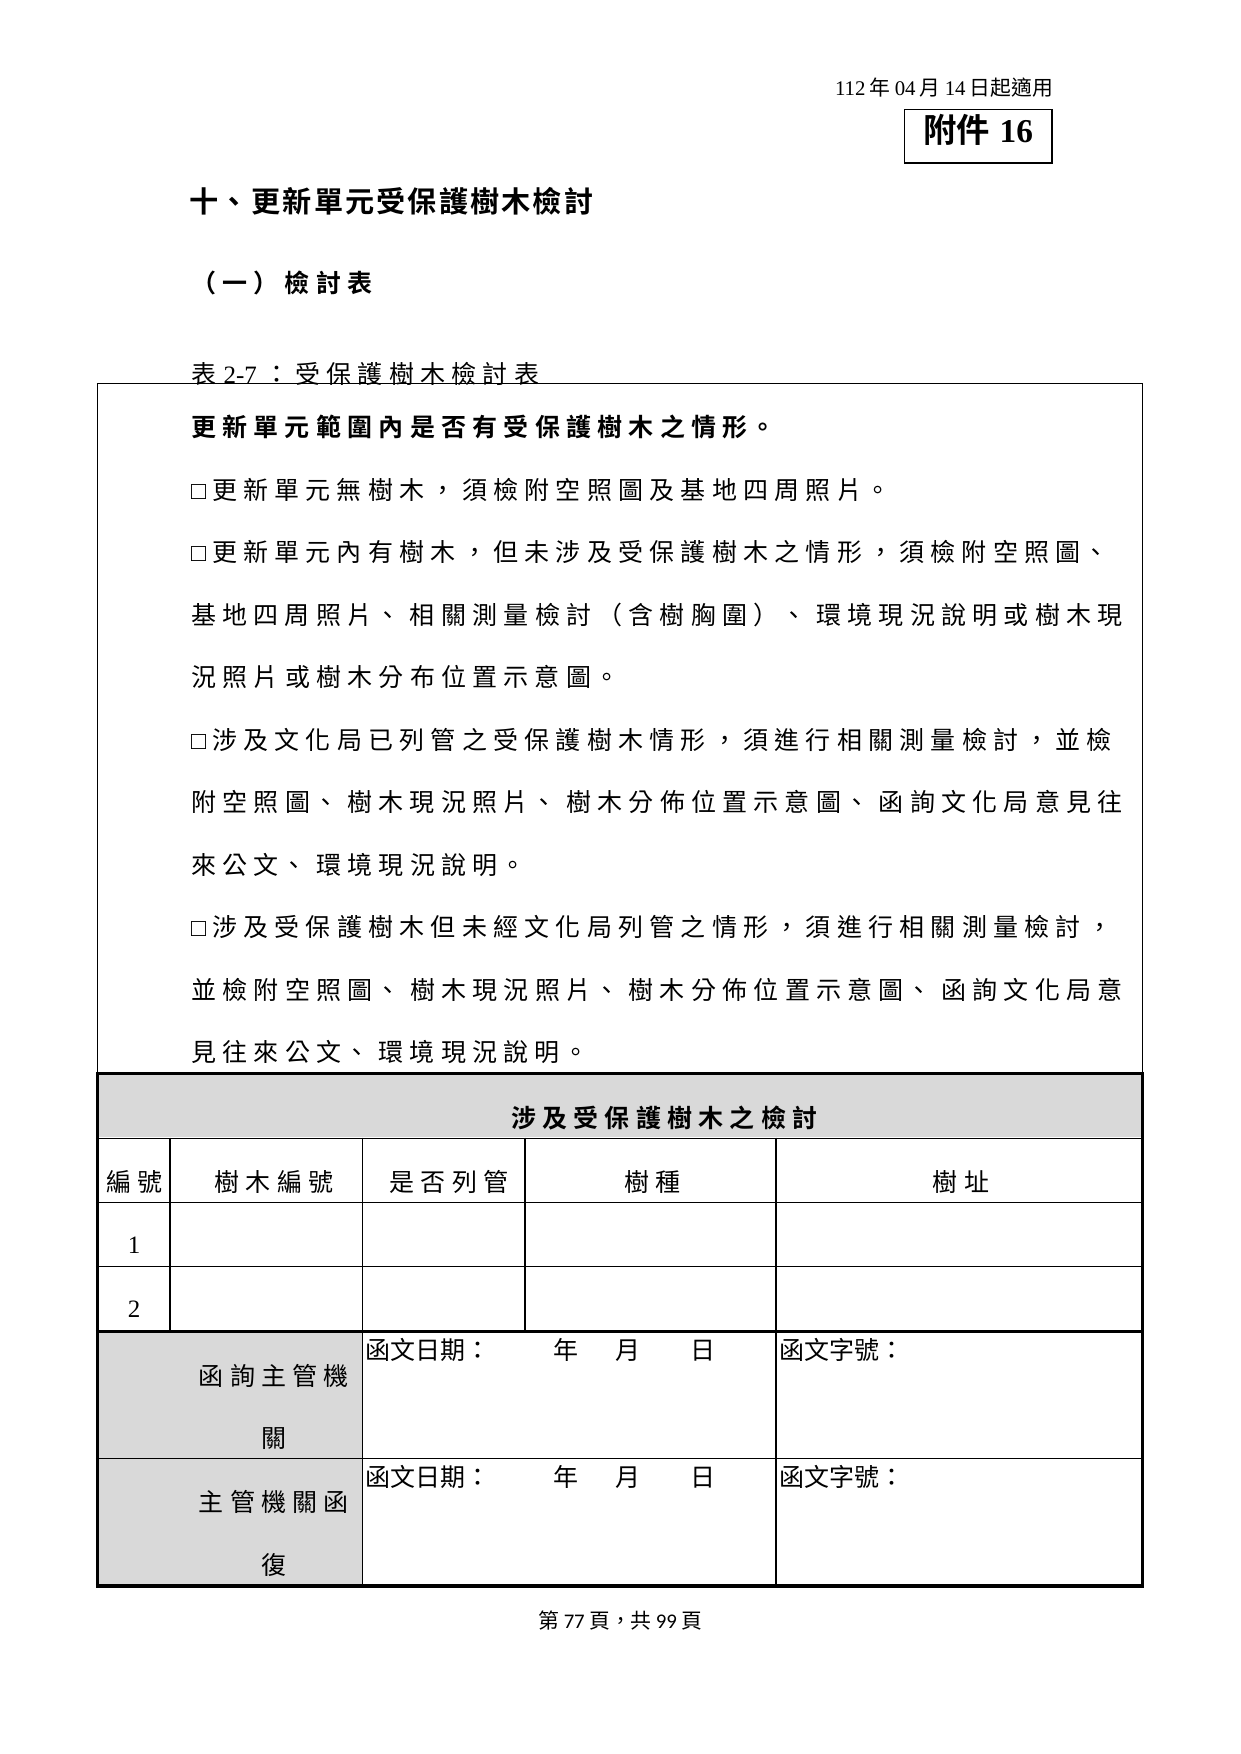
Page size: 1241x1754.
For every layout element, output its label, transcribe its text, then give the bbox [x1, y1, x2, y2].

table_cell 樹種 [526, 1139, 775, 1201]
table_header 更新單元範圍內是否有受保護樹木之情形。 □更新單元無樹木，須檢附空照圖及基地四周照片。 □更新單元內有樹木，但未涉及受保護樹木之情形，須檢附空照圖、基地四周照片、相關測量檢討（含樹胸圍）、環境現況說明或樹木現況照片或樹木分布位置示意圖。 □涉及文化局已列管之受保護樹木情形，須進行相關測量檢討，並檢附空照圖、樹木現況照片、樹木分佈位置示意圖、函詢文化局意見往來公文、環境現況說明。 □涉及受保護樹木但未經文化局列管之情形，須進行相關測量檢討，並檢附空照圖、樹木現況照片、樹木分佈位置示意圖、函詢文化局意見往來公文、環境現況說明。 [98, 384, 1142, 1072]
table_cell [171, 1203, 362, 1266]
table_cell 函文字號： [777, 1333, 1141, 1458]
table_cell [526, 1267, 775, 1329]
text 表2-7：受保護樹木檢討表 [188, 321, 1052, 383]
table_cell 2 [99, 1267, 169, 1329]
table_cell 函文字號： [777, 1459, 1141, 1584]
text （一）檢討表 [188, 239, 1052, 302]
table_cell 函文日期： 年 月 日 [363, 1459, 775, 1584]
text 十、更新單元受保護樹木檢討 [188, 158, 1052, 221]
table_cell 涉及受保護樹木之檢討 [99, 1075, 1141, 1137]
table_cell 是否列管 [363, 1139, 524, 1201]
table_cell [363, 1203, 524, 1266]
table_cell 樹址 [777, 1139, 1141, 1201]
table_cell 主管機關函復 [99, 1459, 362, 1584]
table_cell [777, 1203, 1141, 1266]
table_cell 編號 [99, 1139, 169, 1201]
table_cell 函文日期： 年 月 日 [363, 1333, 775, 1458]
table_cell 函詢主管機關 [99, 1333, 362, 1458]
table_cell 1 [99, 1203, 169, 1266]
table_cell [777, 1267, 1141, 1329]
table_cell 樹木編號 [171, 1139, 362, 1201]
table_cell [526, 1203, 775, 1266]
table_cell [171, 1267, 362, 1329]
table_cell [363, 1267, 524, 1329]
